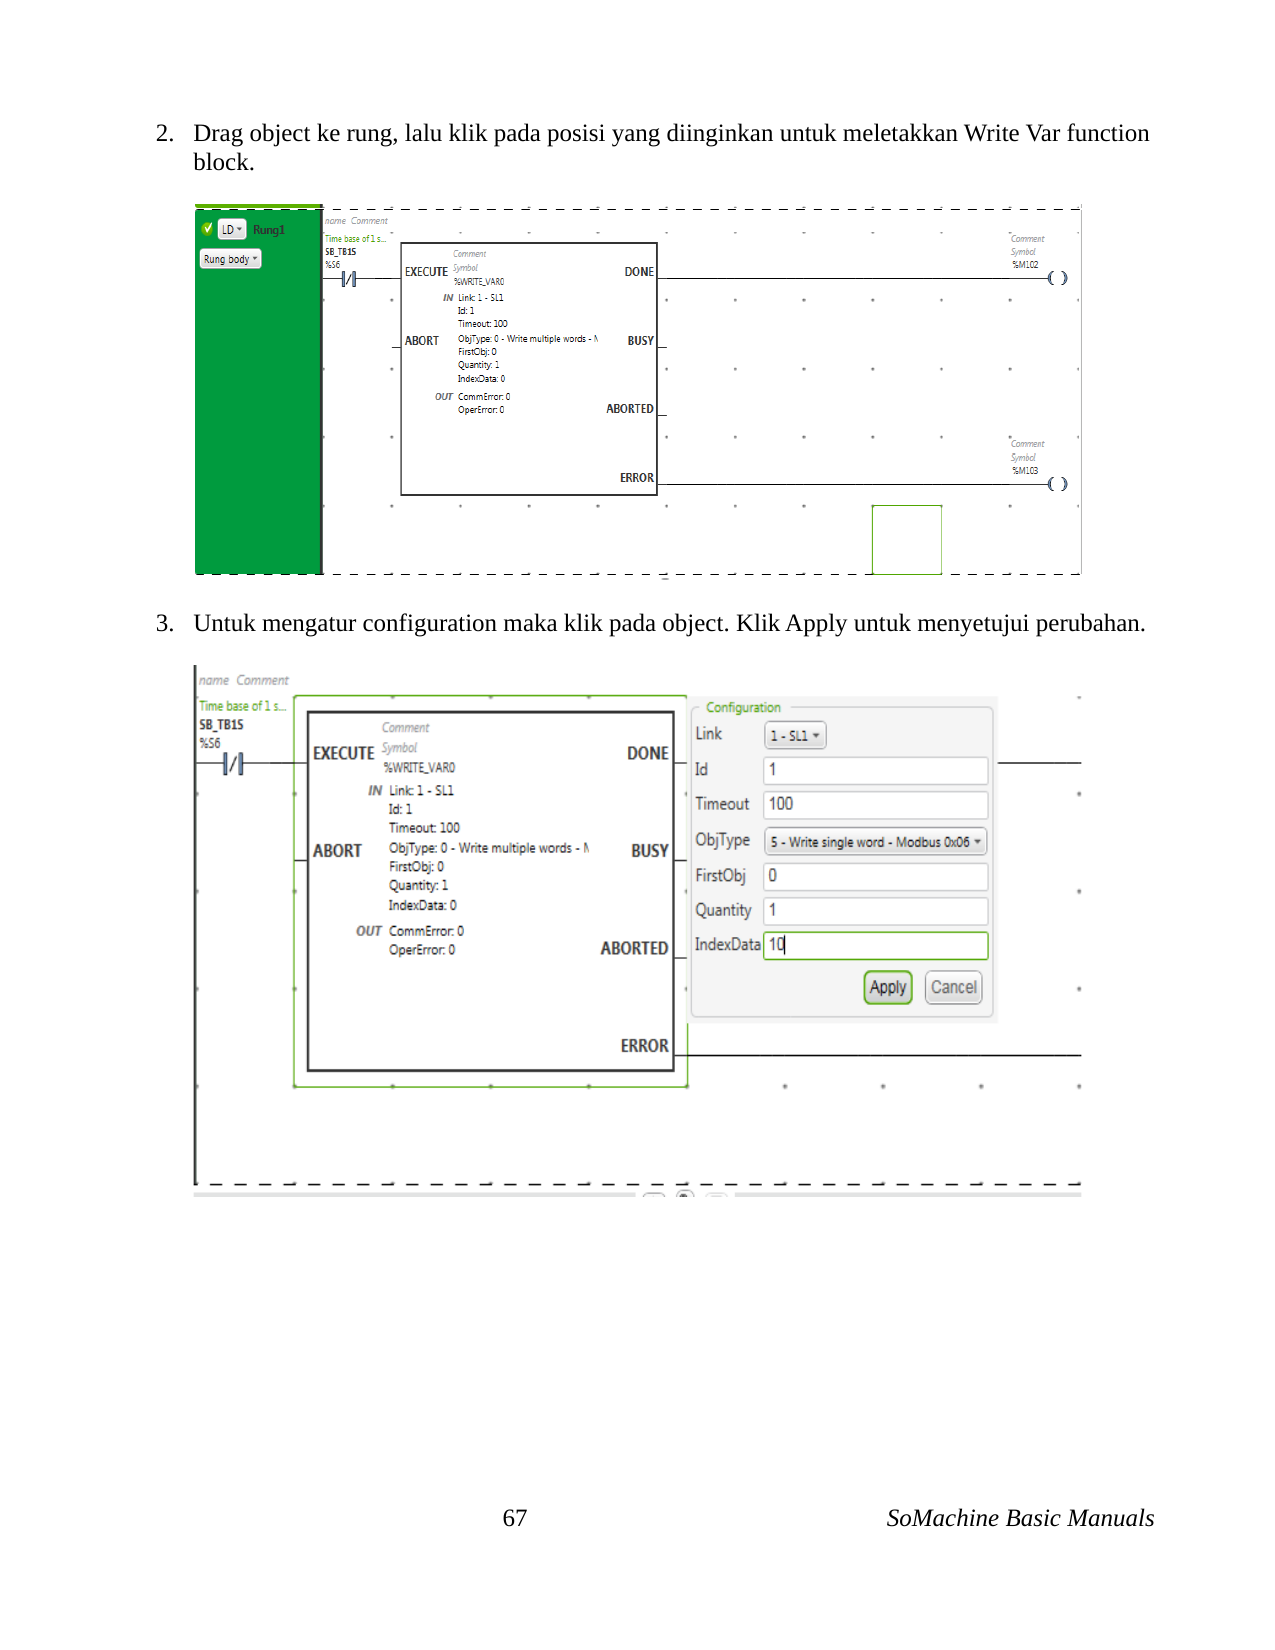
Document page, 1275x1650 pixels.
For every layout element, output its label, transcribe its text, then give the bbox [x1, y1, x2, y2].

picture [193, 204, 1082, 580]
picture [193, 665, 1082, 1197]
list Untuk mengatur configuration maka klik pada object. Klik Apply untuk menyetujui perubahan. [156, 608, 1157, 637]
list Drag object ke rung, lalu klik pada posisi yang diinginkan untuk meletakkan Write Var function block. [156, 118, 1157, 176]
